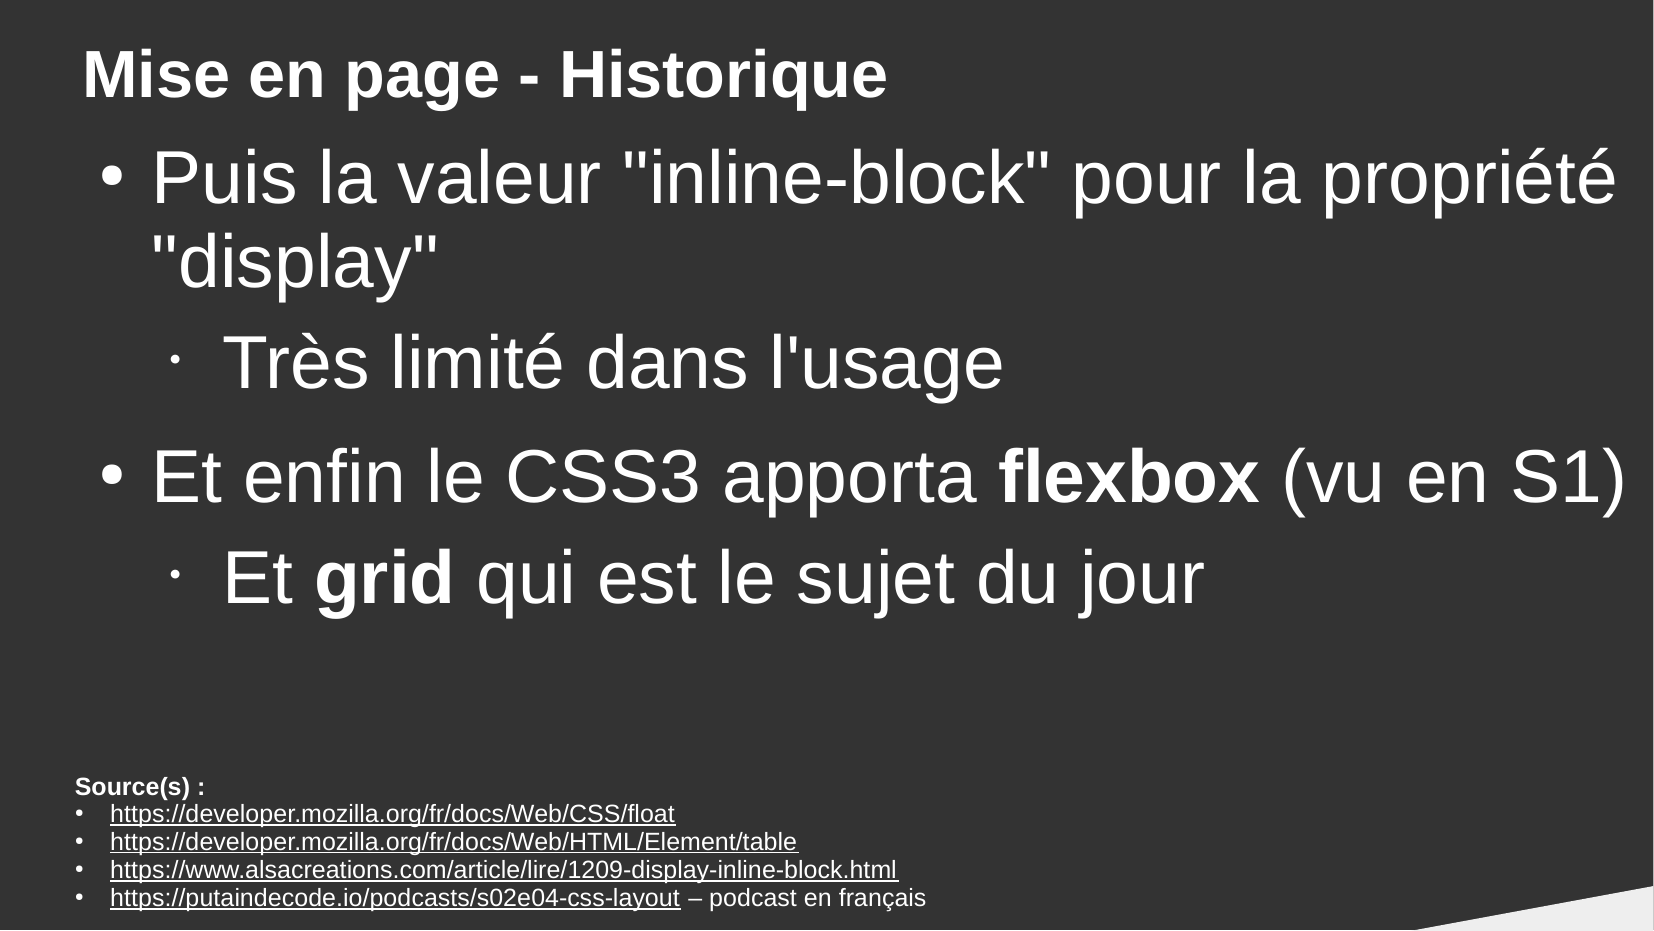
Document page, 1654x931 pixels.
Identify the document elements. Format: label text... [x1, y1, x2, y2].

text_box Source(s) : https://developer.mozilla.org/fr/docs/Web/CSS/float https://developer.mozilla.org/fr/docs/Web/HTML/Element/table https://www.alsacreations.com/article/lire/1209-display-inline-block.html https://putaindecode.io/podcasts/s02e04-css-layout – podcast en français [60, 764, 1546, 920]
title Mise en page - Historique [82, 37, 1571, 114]
text_box [1410, 885, 1654, 931]
list Puis la valeur "inline-block" pour la propriété "display" Très limité dans l'usage Et enfin le CSS3 apporta flexbox (vu en S1) Et grid qui est le sujet du jour [80, 135, 1642, 745]
